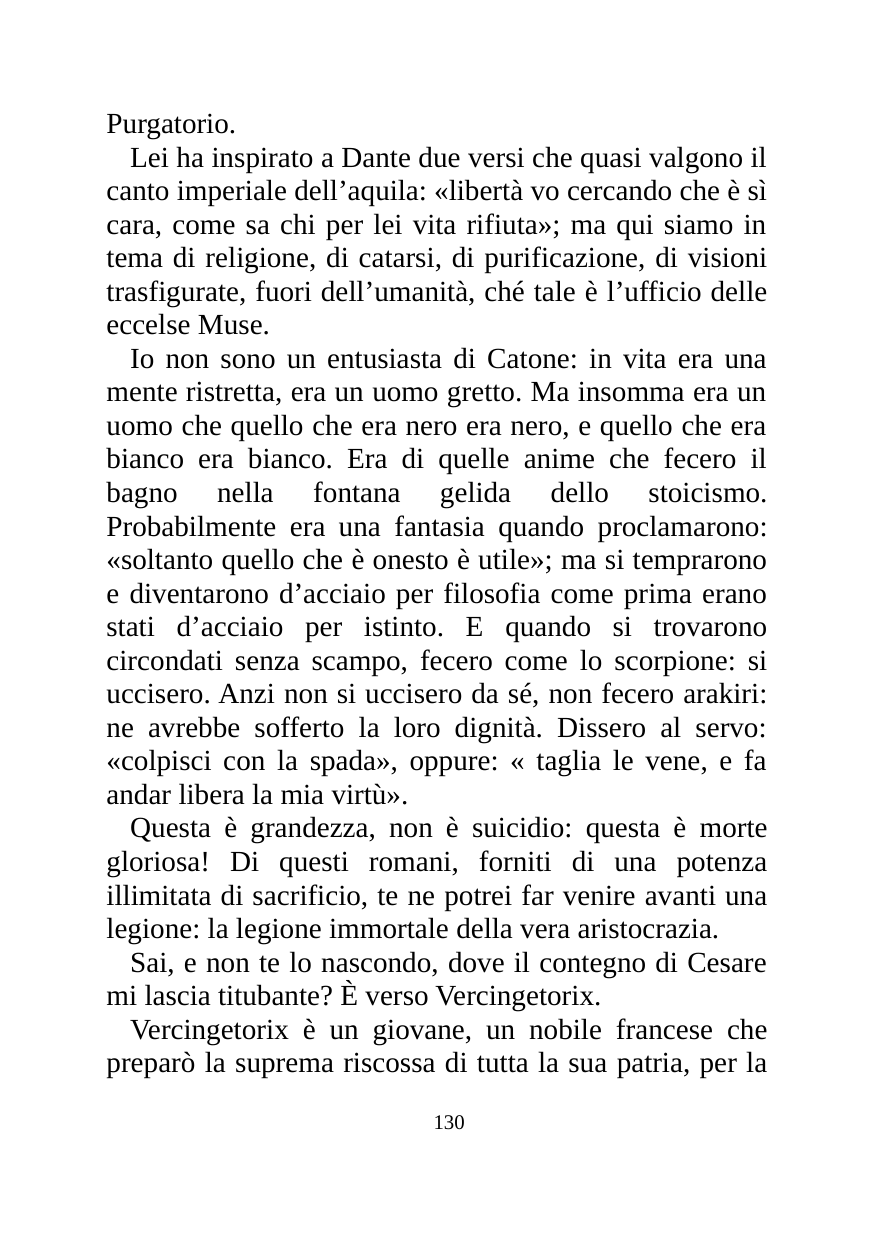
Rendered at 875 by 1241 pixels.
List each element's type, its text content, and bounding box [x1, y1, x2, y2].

text Io non sono un entusiasta di Catone: in vita era una mente ristretta, era un uomo gretto. Ma insomma era un uomo che quello che era nero era nero, e quello che era bianco era bianco. Era di quelle anime che fecero il bagno nella fontana gelida dello stoicismo. Probabilmente era una fantasia quando proclamarono: «soltanto quello che è onesto è utile»; ma si temprarono e diventarono d’acciaio per filosofia come prima erano stati d’acciaio per istinto. E quando si trovarono circondati senza scampo, fecero come lo scorpione: si uccisero. Anzi non si uccisero da sé, non fecero arakiri: ne avrebbe sofferto la loro dignità. Dissero al servo: «colpisci con la spada», oppure: « taglia le vene, e fa andar libera la mia virtù». [106, 341, 768, 811]
text Questa è grandezza, non è suicidio: questa è morte gloriosa! Di questi romani, forniti di una potenza illimitata di sacrificio, te ne potrei far venire avanti una legione: la legione immortale della vera aristocrazia. [106, 811, 768, 945]
text Sai, e non te lo nascondo, dove il contegno di Cesare mi lascia titubante? È verso Vercingetorix. [106, 945, 768, 1012]
text Purgatorio. [106, 106, 768, 140]
text Vercingetorix è un giovane, un nobile francese che preparò la suprema riscossa di tutta la sua patria, per la [106, 1012, 768, 1079]
text Lei ha inspirato a Dante due versi che quasi valgono il canto imperiale dell’aquila: «libertà vo cercando che è sì cara, come sa chi per lei vita rifiuta»; ma qui siamo in tema di religione, di catarsi, di purificazione, di visioni trasfigurate, fuori dell’umanità, ché tale è l’ufficio delle eccelse Muse. [106, 140, 768, 341]
